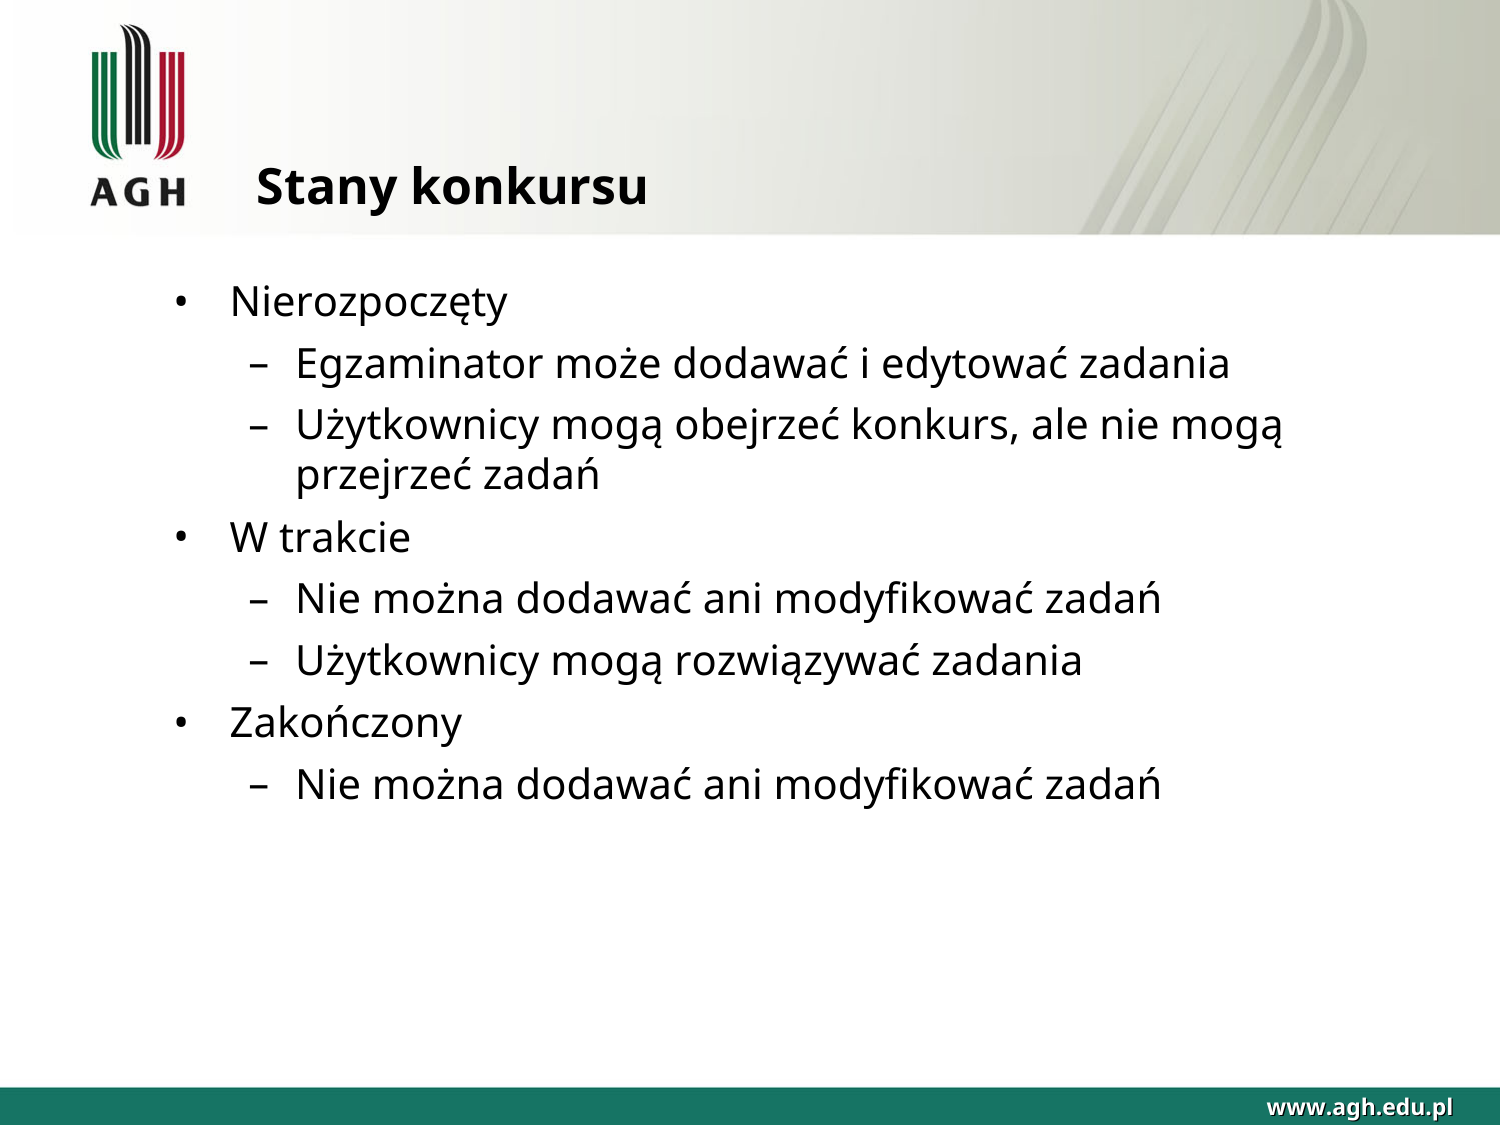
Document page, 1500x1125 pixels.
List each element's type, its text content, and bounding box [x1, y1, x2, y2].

picture [0, 0, 1500, 1125]
list Nierozpoczęty Egzaminator może dodawać i edytować zadania Użytkownicy mogą obejrzeć konkurs, ale nie mogą przejrzeć zadań W trakcie Nie można dodawać ani modyfikować zadań Użytkownicy mogą rozwiązywać zadania Zakończony Nie można dodawać ani modyfikować zadań [158, 267, 1342, 1005]
title Stany konkursu [242, 137, 1436, 233]
text_box www.agh.edu.pl [1251, 1084, 1500, 1125]
